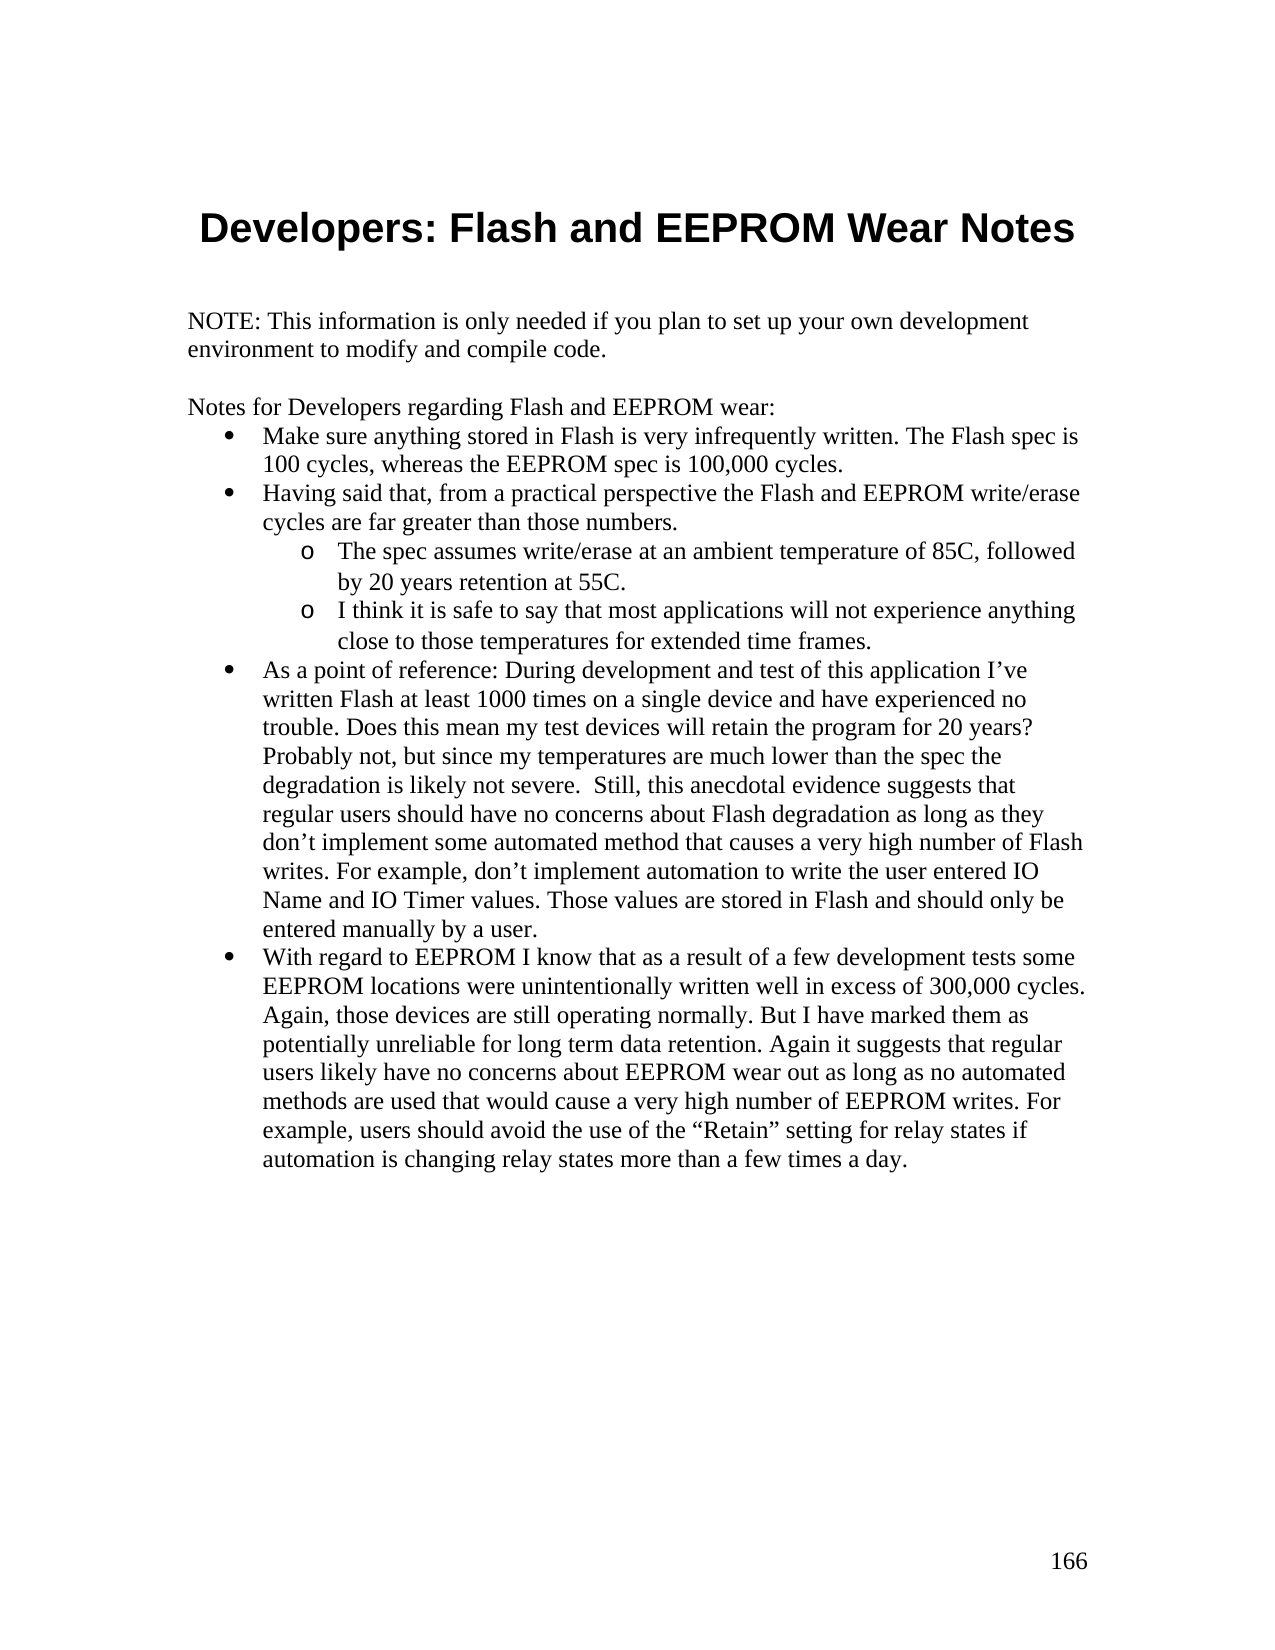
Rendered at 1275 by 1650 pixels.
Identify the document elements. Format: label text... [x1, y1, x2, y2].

text Notes for Developers regarding Flash and EEPROM wear: [187, 392, 1087, 421]
list Make sure anything stored in Flash is very infrequently written. The Flash spec is 100 cycles, whereas the EEPROM spec is 100,000 cycles. [225, 421, 1087, 478]
subtitle Developers: Flash and EEPROM Wear Notes [187, 204, 1087, 252]
list As a point of reference: During development and test of this application I’ve written Flash at least 1000 times on a single device and have experienced no trouble. Does this mean my test devices will retain the program for 20 years? Probably not, but since my temperatures are much lower than the spec the degradation is likely not severe. Still, this anecdotal evidence suggests that regular users should have no concerns about Flash degradation as long as they don’t implement some automated method that causes a very high number of Flash writes. For example, don’t implement automation to write the user entered IO Name and IO Timer values. Those values are stored in Flash and should only be entered manually by a user. [225, 655, 1087, 942]
list I think it is safe to say that most applications will not experience anything close to those temperatures for extended time frames. [300, 595, 1087, 655]
list With regard to EEPROM I know that as a result of a few development tests some EEPROM locations were unintentionally written well in excess of 300,000 cycles. Again, those devices are still operating normally. But I have marked them as potentially unreliable for long term data retention. Again it suggests that regular users likely have no concerns about EEPROM wear out as long as no automated methods are used that would cause a very high number of EEPROM writes. For example, users should avoid the use of the “Retain” setting for relay states if automation is changing relay states more than a few times a day. [225, 942, 1087, 1172]
text NOTE: This information is only needed if you plan to set up your own development environment to modify and compile code. [187, 306, 1087, 363]
list Having said that, from a practical perspective the Flash and EEPROM write/erase cycles are far greater than those numbers. [225, 478, 1087, 536]
list The spec assumes write/erase at an ambient temperature of 85C, followed by 20 years retention at 55C. [300, 536, 1087, 595]
